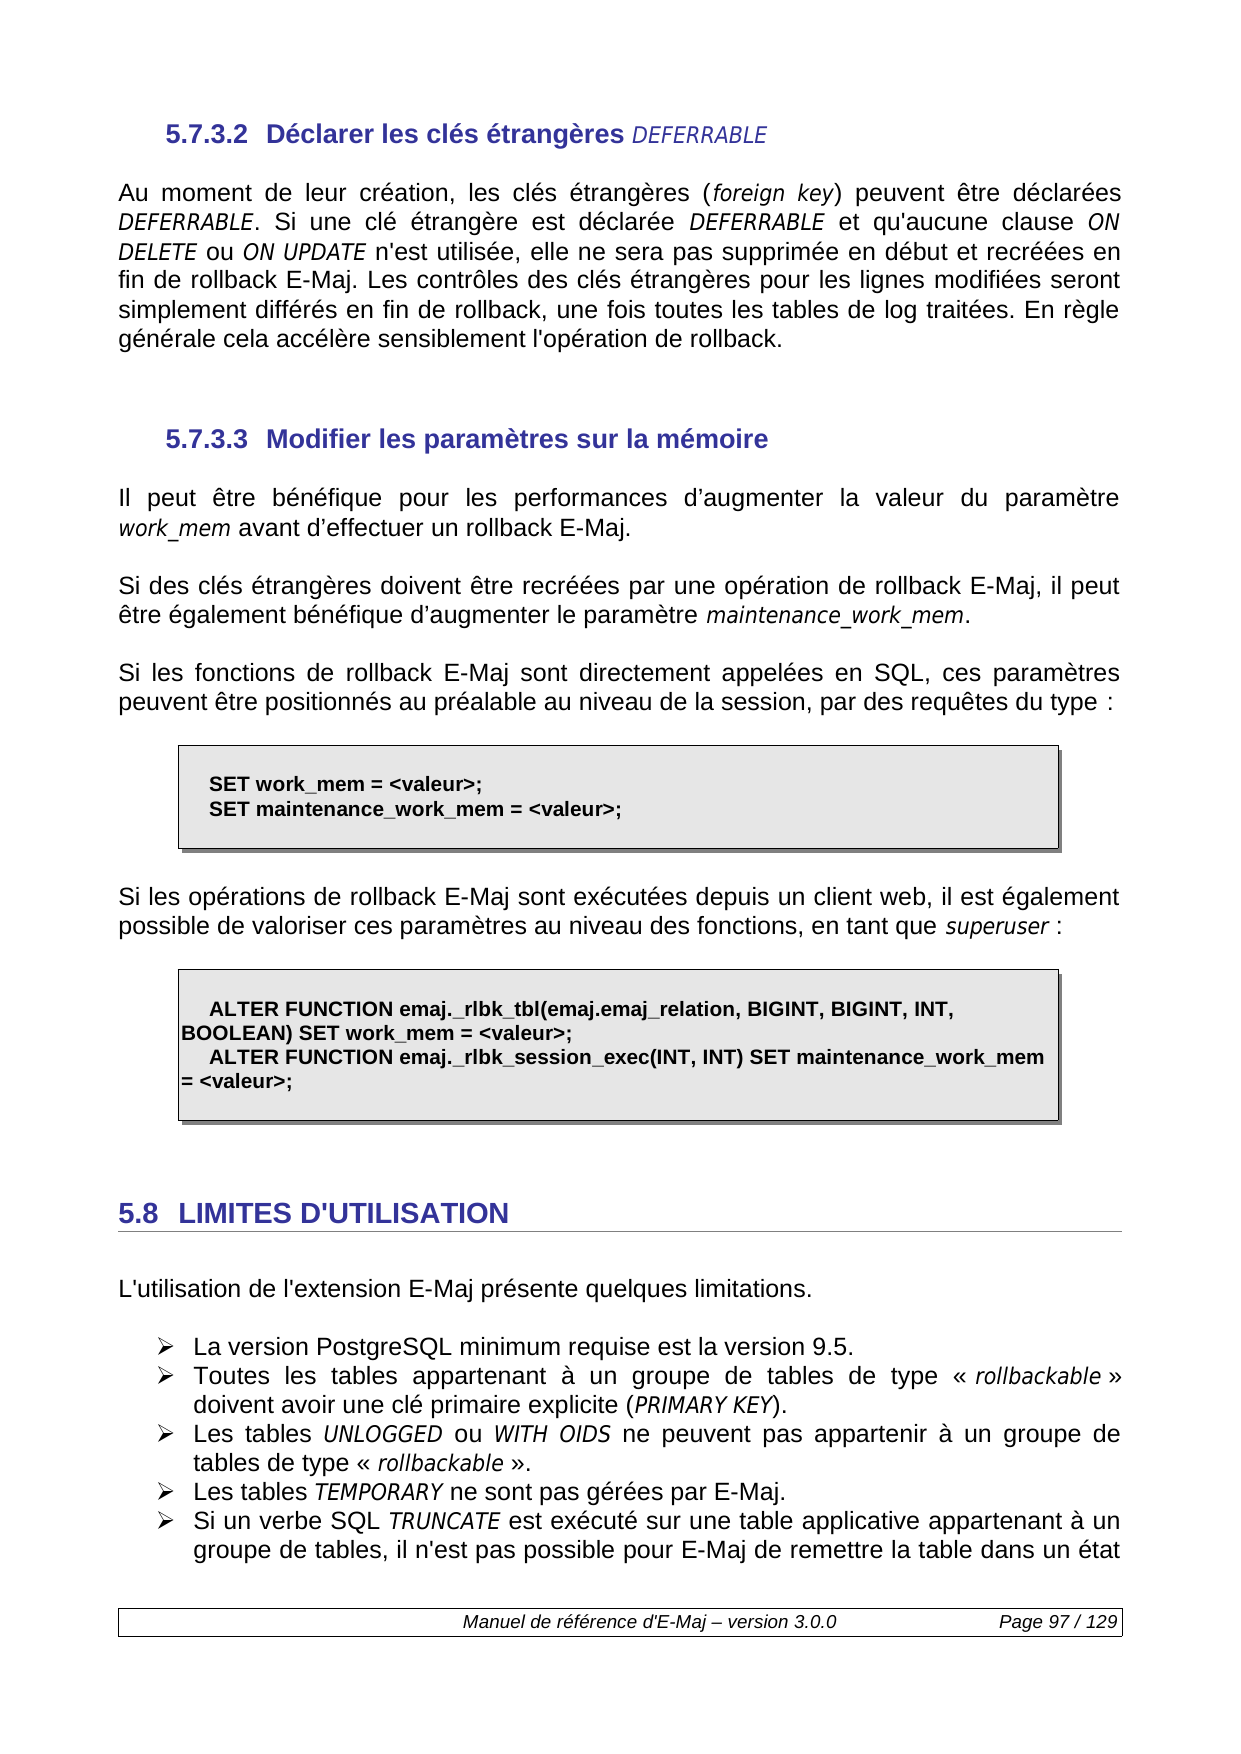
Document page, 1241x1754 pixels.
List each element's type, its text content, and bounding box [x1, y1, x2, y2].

text Au moment de leur création, les clés étrangères (foreign key) peuvent être déclarées DEFERRABLE. Si une clé étrangère est déclarée DEFERRABLE et qu'aucune clause ON DELETE ou ON UPDATE n'est utilisée, elle ne sera pas supprimée en début et recréées en fin de rollback E-Maj. Les contrôles des clés étrangères pour les lignes modifiées seront simplement différés en fin de rollback, une fois toutes les tables de log traitées. En règle générale cela accélère sensiblement l'opération de rollback. [118, 178, 1122, 353]
list Les tables TEMPORARY ne sont pas gérées par E-Maj. [156, 1477, 1122, 1506]
list Toutes les tables appartenant à un groupe de tables de type « rollbackable » doivent avoir une clé primaire explicite (PRIMARY KEY). [156, 1361, 1122, 1419]
text ALTER FUNCTION emaj._rlbk_session_exec(INT, INT) SET maintenance_work_mem = <valeur>; [179, 1042, 1058, 1090]
text Si les opérations de rollback E-Maj sont exécutées depuis un client web, il est également possible de valoriser ces paramètres au niveau des fonctions, en tant que superuser : [118, 882, 1122, 940]
text SET work_mem = <valeur>; [179, 769, 1058, 793]
text Il peut être bénéfique pour les performances d’augmenter la valeur du paramètre work_mem avant d’effectuer un rollback E-Maj. [118, 483, 1122, 541]
list Les tables UNLOGGED ou WITH OIDS ne peuvent pas appartenir à un groupe de tables de type « rollbackable ». [156, 1419, 1122, 1477]
list La version PostgreSQL minimum requise est la version 9.5. [156, 1332, 1122, 1361]
text L'utilisation de l'extension E-Maj présente quelques limitations. [118, 1274, 1122, 1303]
text Si les fonctions de rollback E-Maj sont directement appelées en SQL, ces paramètres peuvent être positionnés au préalable au niveau de la session, par des requêtes du type : [118, 658, 1122, 716]
text SET maintenance_work_mem = <valeur>; [179, 793, 1058, 817]
text ALTER FUNCTION emaj._rlbk_tbl(emaj.emaj_relation, BIGINT, BIGINT, INT, BOOLEAN) SET work_mem = <valeur>; [179, 993, 1058, 1042]
subtitle Déclarer les clés étrangères DEFERRABLE [165, 118, 1122, 149]
list Si un verbe SQL TRUNCATE est exécuté sur une table applicative appartenant à un groupe de tables, il n'est pas possible pour E-Maj de remettre la table dans un état [156, 1506, 1122, 1564]
text Si des clés étrangères doivent être recréées par une opération de rollback E-Maj, il peut être également bénéfique d’augmenter le paramètre maintenance_work_mem. [118, 571, 1122, 629]
subtitle Modifier les paramètres sur la mémoire [165, 423, 1122, 454]
subtitle Limites d'utilisation [118, 1196, 1122, 1231]
